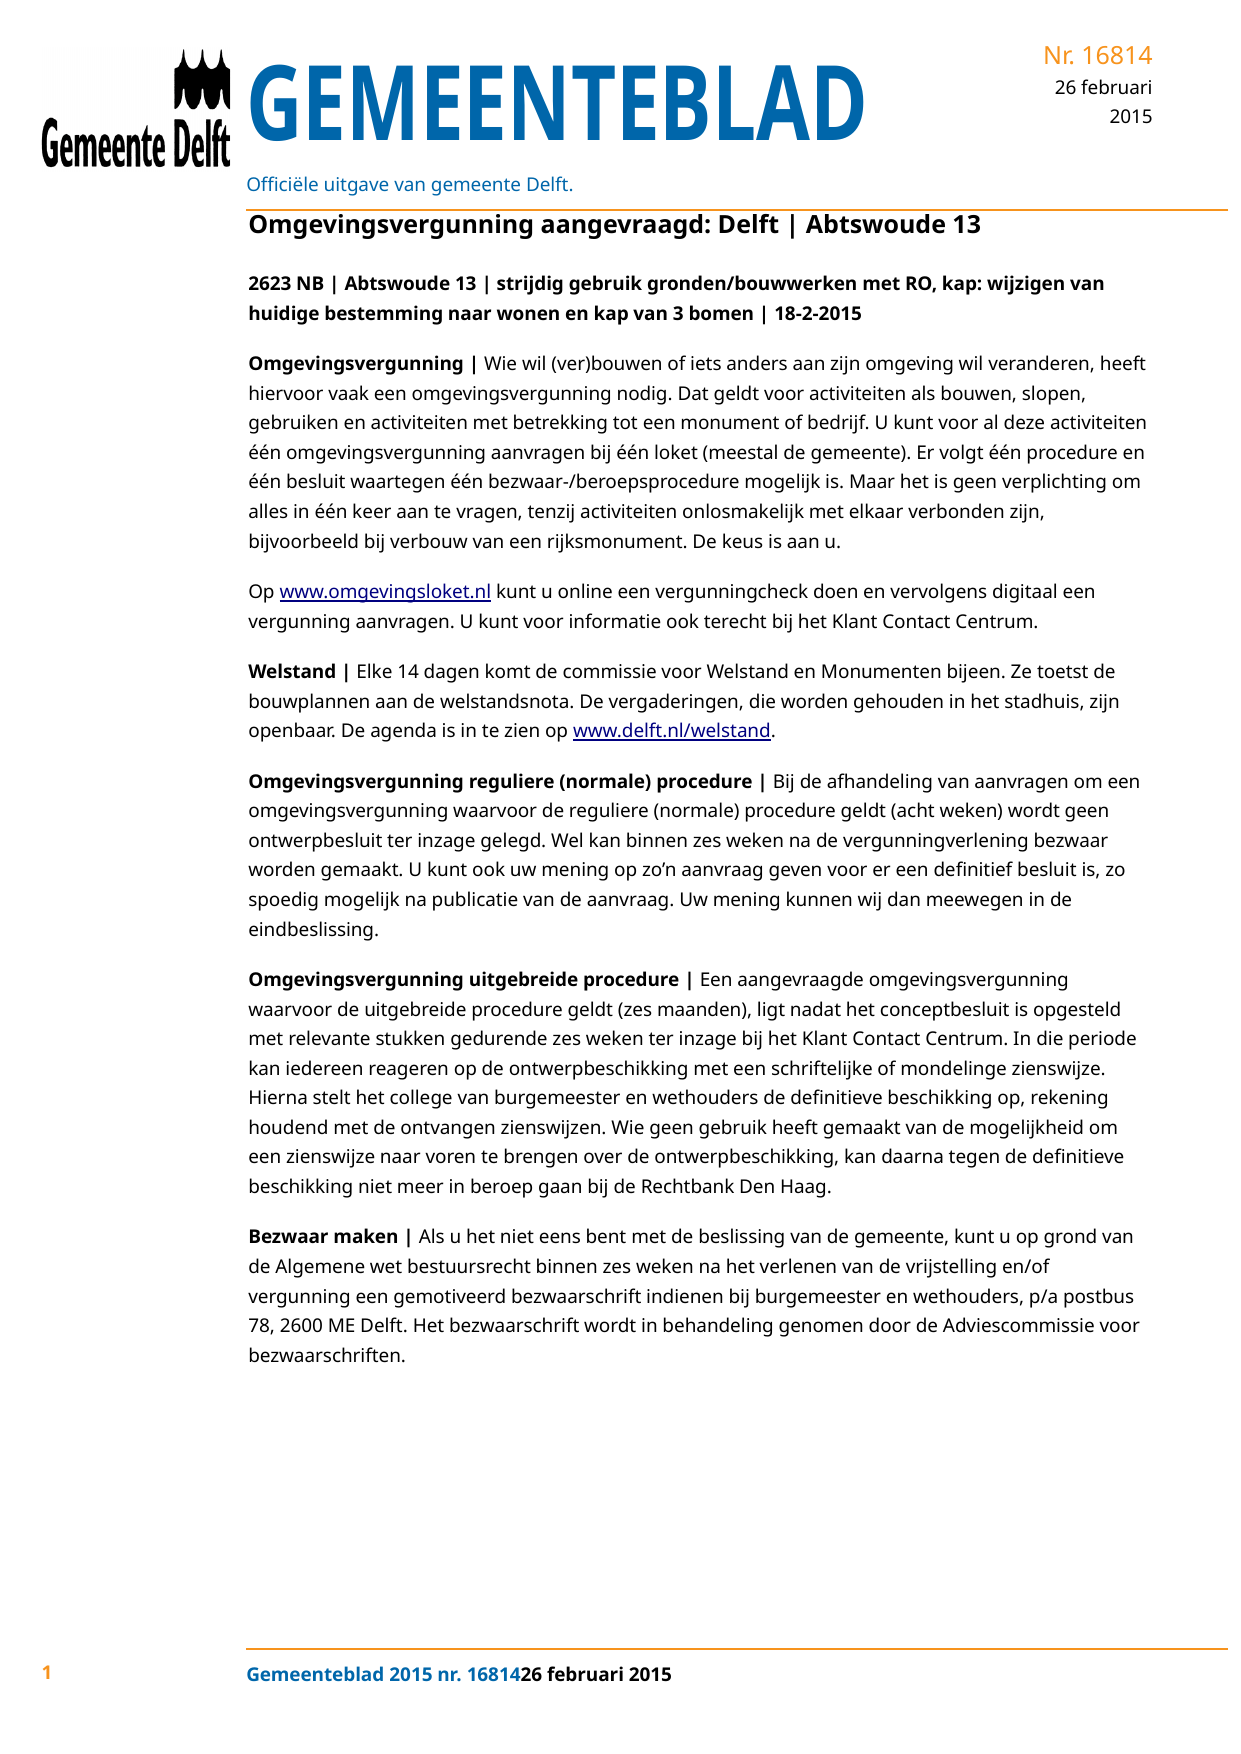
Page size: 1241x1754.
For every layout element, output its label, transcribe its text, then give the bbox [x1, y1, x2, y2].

text Omgevingsvergunning reguliere (normale) procedure | Bij de afhandeling van aanvragen om een omgevingsvergunning waarvoor de reguliere (normale) procedure geldt (acht weken) wordt geen ontwerpbesluit ter inzage gelegd. Wel kan binnen zes weken na de vergunningverlening bezwaar worden gemaakt. U kunt ook uw mening op zo’n aanvraag geven voor er een definitief besluit is, zo spoedig mogelijk na publicatie van de aanvraag. Uw mening kunnen wij dan meewegen in de eindbeslissing. [248, 768, 1152, 941]
text Bezwaar maken | Als u het niet eens bent met de beslissing van de gemeente, kunt u op grond van de Algemene wet bestuursrecht binnen zes weken na het verlenen van de vrijstelling en/of vergunning een gemotiveerd bezwaarschrift indienen bij burgemeester en wethouders, p/a postbus 78, 2600 ME Delft. Het bezwaarschrift wordt in behandeling genomen door de Adviescommissie voor bezwaarschriften. [248, 1224, 1152, 1368]
text Op www.omgevingsloket.nl kunt u online een vergunningcheck doen en vervolgens digitaal een vergunning aanvragen. U kunt voor informatie ook terecht bij het Klant Contact Centrum. [248, 578, 1152, 633]
picture [41, 47, 231, 172]
text Welstand | Elke 14 dagen komt de commissie voor Welstand en Monumenten bijeen. Ze toetst de bouwplannen aan de welstandsnota. De vergaderingen, die worden gehouden in het stadhuis, zijn openbaar. De agenda is in te zien op www.delft.nl/welstand. [248, 658, 1152, 743]
text Omgevingsvergunning | Wie wil (ver)bouwen of iets anders aan zijn omgeving wil veranderen, heeft hiervoor vaak een omgevingsvergunning nodig. Dat geldt voor activiteiten als bouwen, slopen, gebruiken en activiteiten met betrekking tot een monument of bedrijf. U kunt voor al deze activiteiten één omgevingsvergunning aanvragen bij één loket (meestal de gemeente). Er volgt één procedure en één besluit waartegen één bezwaar-/beroepsprocedure mogelijk is. Maar het is geen verplichting om alles in één keer aan te vragen, tenzij activiteiten onlosmakelijk met elkaar verbonden zijn, bijvoorbeeld bij verbouw van een rijksmonument. De keus is aan u. [248, 350, 1152, 553]
text Omgevingsvergunning uitgebreide procedure | Een aangevraagde omgevingsvergunning waarvoor de uitgebreide procedure geldt (zes maanden), ligt nadat het conceptbesluit is opgesteld met relevante stukken gedurende zes weken ter inzage bij het Klant Contact Centrum. In die periode kan iedereen reageren op de ontwerpbeschikking met een schriftelijke of mondelinge zienswijze. Hierna stelt het college van burgemeester en wethouders de definitieve beschikking op, rekening houdend met de ontvangen zienswijzen. Wie geen gebruik heeft gemaakt van de mogelijkheid om een zienswijze naar voren te brengen over de ontwerpbeschikking, kan daarna tegen de definitieve beschikking niet meer in beroep gaan bij de Rechtbank Den Haag. [248, 966, 1152, 1199]
text Omgevingsvergunning aangevraagd: Delft | Abtswoude 13 [248, 211, 1152, 241]
text 2623 NB | Abtswoude 13 | strijdig gebruik gronden/bouwwerken met RO, kap: wijzigen van huidige bestemming naar wonen en kap van 3 bomen | 18-2-2015 [248, 270, 1152, 326]
